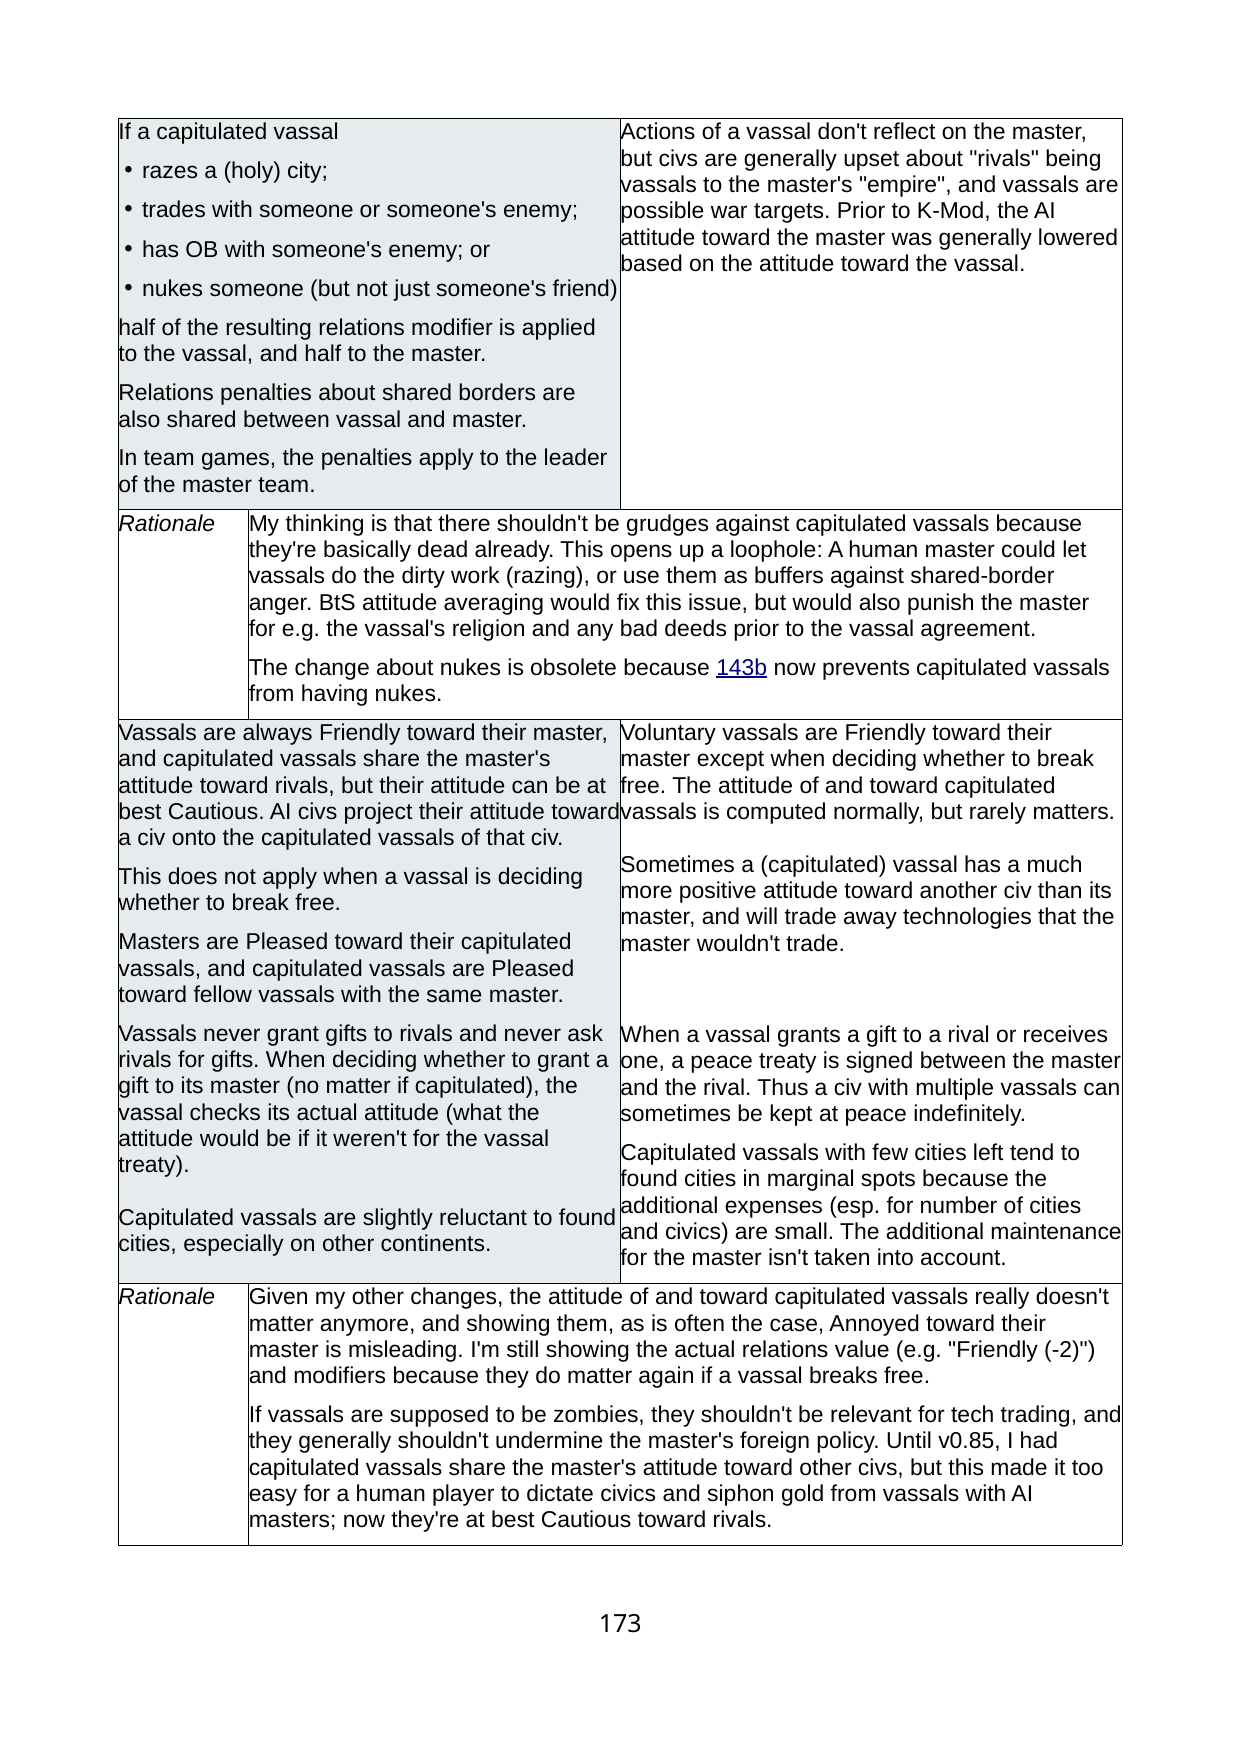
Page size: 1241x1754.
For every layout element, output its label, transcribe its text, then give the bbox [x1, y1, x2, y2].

table_cell Rationale [119, 510, 248, 719]
table_cell Vassals are always Friendly toward their master, and capitulated vassals share the master's attitude toward rivals, but their attitude can be at best Cautious. AI civs project their attitude toward a civ onto the capitulated vassals of that civ. This does not apply when a vassal is deciding whether to break free. Masters are Pleased toward their capitulated vassals, and capitulated vassals are Pleased toward fellow vassals with the same master. Vassals never grant gifts to rivals and never ask rivals for gifts. When deciding whether to grant a gift to its master (no matter if capitulated), the vassal checks its actual attitude (what the attitude would be if it weren't for the vassal treaty). Capitulated vassals are slightly reluctant to found cities, especially on other continents. [119, 720, 620, 1283]
table_cell If a capitulated vassal razes a (holy) city; trades with someone or someone's enemy; has OB with someone's enemy; or nukes someone (but not just someone's friend) half of the resulting relations modifier is applied to the vassal, and half to the master. Relations penalties about shared borders are also shared between vassal and master. In team games, the penalties apply to the leader of the master team. [119, 119, 620, 509]
table_cell Voluntary vassals are Friendly toward their master except when deciding whether to break free. The attitude of and toward capitulated vassals is computed normally, but rarely matters. Sometimes a (capitulated) vassal has a much more positive attitude toward another civ than its master, and will trade away technologies that the master wouldn't trade. When a vassal grants a gift to a rival or receives one, a peace treaty is signed between the master and the rival. Thus a civ with multiple vassals can sometimes be kept at peace indefinitely. Capitulated vassals with few cities left tend to found cities in marginal spots because the additional expenses (esp. for number of cities and civics) are small. The additional maintenance for the master isn't taken into account. [621, 720, 1122, 1283]
table_cell My thinking is that there shouldn't be grudges against capitulated vassals because they're basically dead already. This opens up a loophole: A human master could let vassals do the dirty work (razing), or use them as buffers against shared-border anger. BtS attitude averaging would fix this issue, but would also punish the master for e.g. the vassal's religion and any bad deeds prior to the vassal agreement. The change about nukes is obsolete because 143b now prevents capitulated vassals from having nukes. [249, 510, 1122, 719]
table_cell Actions of a vassal don't reflect on the master, but civs are generally upset about "rivals" being vassals to the master's "empire", and vassals are possible war targets. Prior to K-Mod, the AI attitude toward the master was generally lowered based on the attitude toward the vassal. [621, 119, 1122, 509]
table_cell Rationale [119, 1284, 248, 1545]
table_cell Given my other changes, the attitude of and toward capitulated vassals really doesn't matter anymore, and showing them, as is often the case, Annoyed toward their master is misleading. I'm still showing the actual relations value (e.g. "Friendly (-2)") and modifiers because they do matter again if a vassal breaks free. If vassals are supposed to be zombies, they shouldn't be relevant for tech trading, and they generally shouldn't undermine the master's foreign policy. Until v0.85, I had capitulated vassals share the master's attitude toward other civs, but this made it too easy for a human player to dictate civics and siphon gold from vassals with AI masters; now they're at best Cautious toward rivals. [249, 1284, 1122, 1545]
